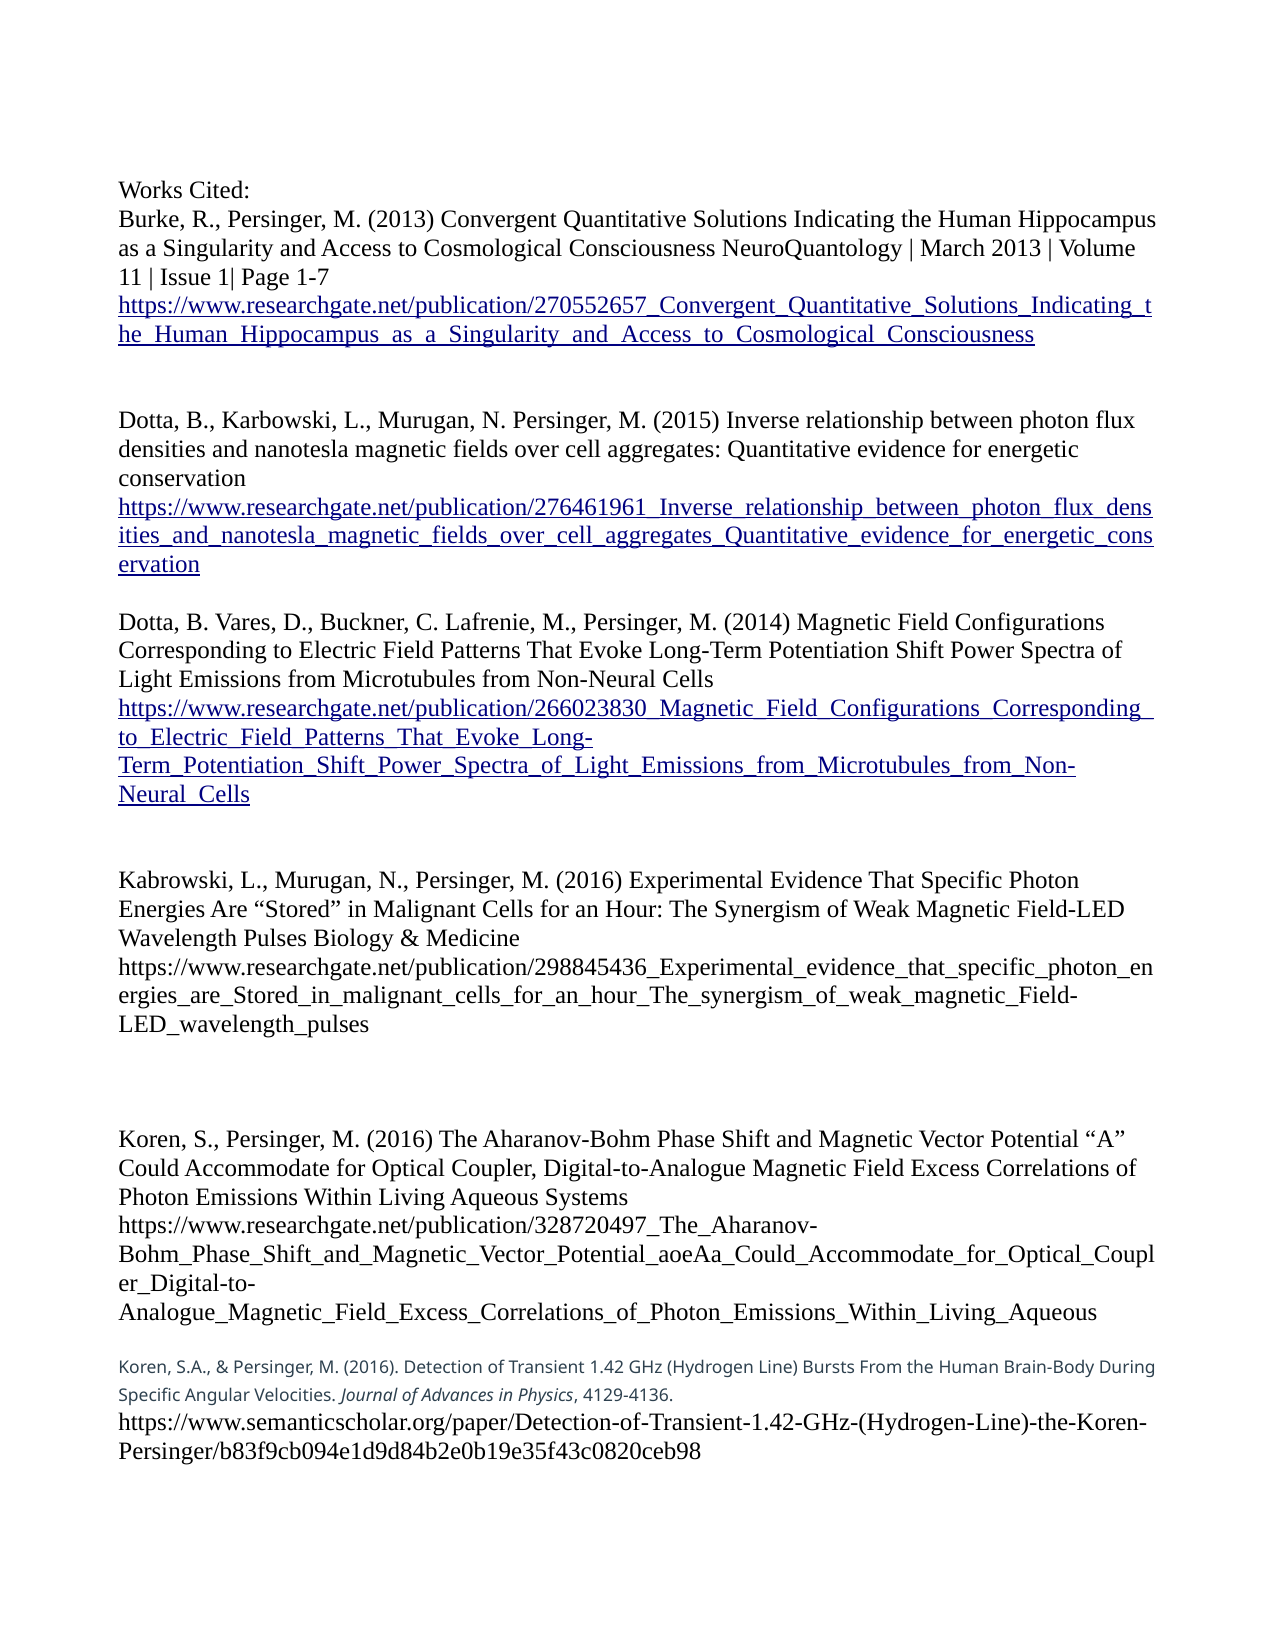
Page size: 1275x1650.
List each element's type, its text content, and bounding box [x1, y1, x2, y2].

text Dotta, B., Karbowski, L., Murugan, N. Persinger, M. (2015) Inverse relationship between photon flux densities and nanotesla magnetic fields over cell aggregates: Quantitative evidence for energetic conservation https://www.researchgate.net/publication/276461961_Inverse_relationship_between_photon_flux_densities_and_nanotesla_magnetic_fields_over_cell_aggregates_Quantitative_evidence_for_energetic_conservation [118, 406, 1157, 578]
text Koren, S.A., & Persinger, M. (2016). Detection of Transient 1.42 GHz (Hydrogen Line) Bursts From the Human Brain-Body During Specific Angular Velocities. Journal of Advances in Physics, 4129-4136. https://www.semanticscholar.org/paper/Detection-of-Transient-1.42-GHz-(Hydrogen-Line)-the-Koren-Persinger/b83f9cb094e1d9d84b2e0b19e35f43c0820ceb98 [118, 1354, 1157, 1464]
text Burke, R., Persinger, M. (2013) Convergent Quantitative Solutions Indicating the Human Hippocampus as a Singularity and Access to Cosmological Consciousness NeuroQuantology | March 2013 | Volume 11 | Issue 1| Page 1-7 https://www.researchgate.net/publication/270552657_Convergent_Quantitative_Solutions_Indicating_the_Human_Hippocampus_as_a_Singularity_and_Access_to_Cosmological_Consciousness [118, 204, 1157, 348]
text Kabrowski, L., Murugan, N., Persinger, M. (2016) Experimental Evidence That Specific Photon Energies Are “Stored” in Malignant Cells for an Hour: The Synergism of Weak Magnetic Field-LED Wavelength Pulses Biology & Medicine https://www.researchgate.net/publication/298845436_Experimental_evidence_that_specific_photon_energies_are_Stored_in_malignant_cells_for_an_hour_The_synergism_of_weak_magnetic_Field-LED_wavelength_pulses [118, 866, 1157, 1038]
text Dotta, B. Vares, D., Buckner, C. Lafrenie, M., Persinger, M. (2014) Magnetic Field Configurations Corresponding to Electric Field Patterns That Evoke Long-Term Potentiation Shift Power Spectra of Light Emissions from Microtubules from Non-Neural Cells https://www.researchgate.net/publication/266023830_Magnetic_Field_Configurations_Corresponding_to_Electric_Field_Patterns_That_Evoke_Long-Term_Potentiation_Shift_Power_Spectra_of_Light_Emissions_from_Microtubules_from_Non-Neural_Cells [118, 607, 1157, 808]
text Koren, S., Persinger, M. (2016) The Aharanov-Bohm Phase Shift and Magnetic Vector Potential “A” Could Accommodate for Optical Coupler, Digital-to-Analogue Magnetic Field Excess Correlations of Photon Emissions Within Living Aqueous Systems https://www.researchgate.net/publication/328720497_The_Aharanov-Bohm_Phase_Shift_and_Magnetic_Vector_Potential_aoeAa_Could_Accommodate_for_Optical_Coupler_Digital-to-Analogue_Magnetic_Field_Excess_Correlations_of_Photon_Emissions_Within_Living_Aqueous [118, 1124, 1157, 1326]
text Works Cited: [118, 176, 1157, 204]
